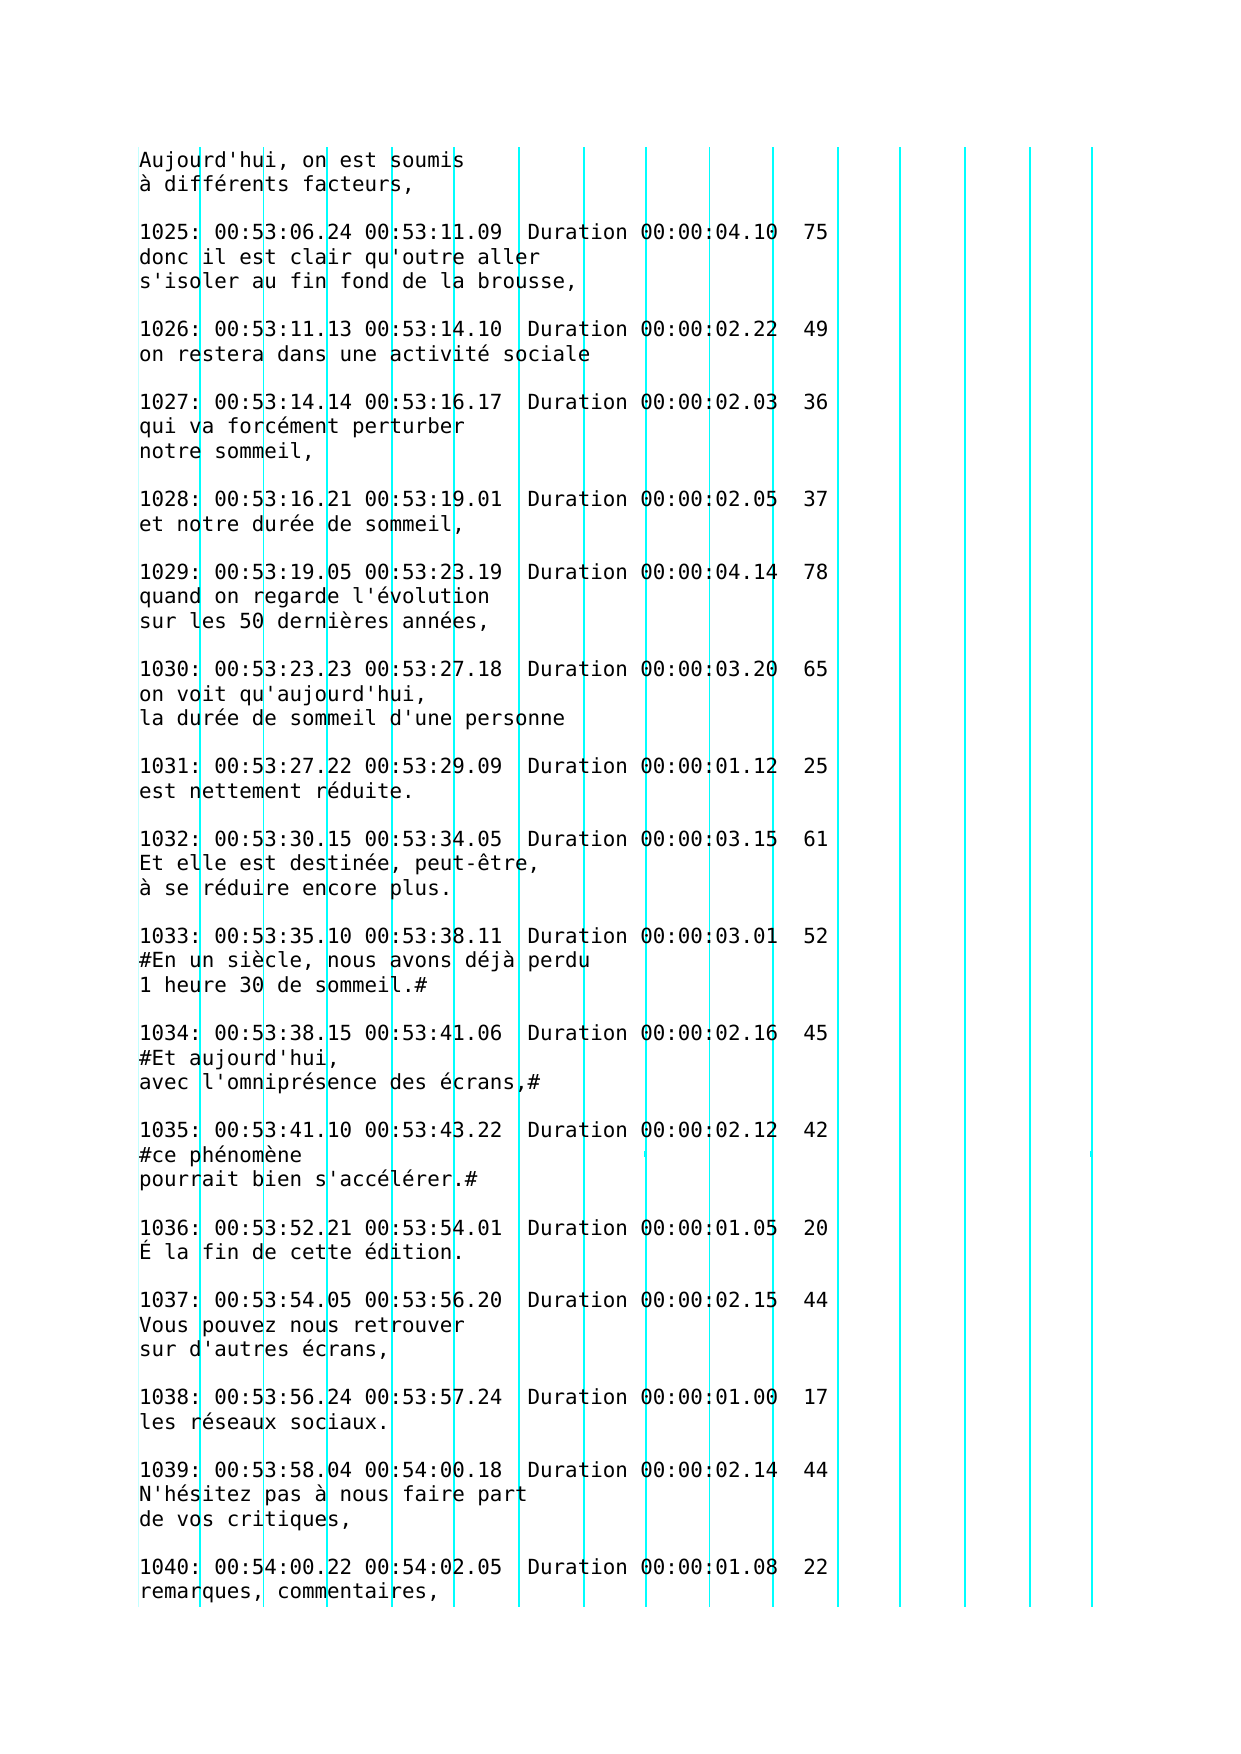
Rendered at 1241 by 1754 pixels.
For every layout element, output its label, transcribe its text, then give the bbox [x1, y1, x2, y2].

text pourrait bien s'accélérer.# [139, 1167, 1101, 1191]
text 1035: 00:53:41.10 00:53:43.22 Duration 00:00:02.12 42 [139, 1118, 1101, 1143]
text Et elle est destinée, peut-être, [139, 851, 1101, 876]
text sur d'autres écrans, [139, 1337, 1101, 1361]
text 1039: 00:53:58.04 00:54:00.18 Duration 00:00:02.14 44 [139, 1458, 1101, 1482]
text 1032: 00:53:30.15 00:53:34.05 Duration 00:00:03.15 61 [139, 827, 1101, 851]
text on restera dans une activité sociale [139, 342, 1101, 366]
text 1040: 00:54:00.22 00:54:02.05 Duration 00:00:01.08 22 [139, 1555, 1101, 1579]
text qui va forcément perturber [139, 414, 1101, 439]
text 1027: 00:53:14.14 00:53:16.17 Duration 00:00:02.03 36 [139, 390, 1101, 414]
text É la fin de cette édition. [139, 1240, 1101, 1264]
text 1038: 00:53:56.24 00:53:57.24 Duration 00:00:01.00 17 [139, 1385, 1101, 1410]
text 1037: 00:53:54.05 00:53:56.20 Duration 00:00:02.15 44 [139, 1288, 1101, 1313]
text 1030: 00:53:23.23 00:53:27.18 Duration 00:00:03.20 65 [139, 657, 1101, 682]
text 1029: 00:53:19.05 00:53:23.19 Duration 00:00:04.14 78 [139, 560, 1101, 584]
text et notre durée de sommeil, [139, 512, 1101, 536]
text 1026: 00:53:11.13 00:53:14.10 Duration 00:00:02.22 49 [139, 317, 1101, 342]
text #ce phénomène [139, 1143, 1101, 1167]
text 1028: 00:53:16.21 00:53:19.01 Duration 00:00:02.05 37 [139, 487, 1101, 512]
text s'isoler au fin fond de la brousse, [139, 269, 1101, 293]
text sur les 50 dernières années, [139, 609, 1101, 633]
text donc il est clair qu'outre aller [139, 245, 1101, 269]
text 1034: 00:53:38.15 00:53:41.06 Duration 00:00:02.16 45 [139, 1021, 1101, 1046]
text 1 heure 30 de sommeil.# [139, 973, 1101, 997]
text quand on regarde l'évolution [139, 584, 1101, 609]
text 1025: 00:53:06.24 00:53:11.09 Duration 00:00:04.10 75 [139, 220, 1101, 245]
text de vos critiques, [139, 1507, 1101, 1531]
text les réseaux sociaux. [139, 1410, 1101, 1434]
text 1031: 00:53:27.22 00:53:29.09 Duration 00:00:01.12 25 [139, 754, 1101, 779]
text Vous pouvez nous retrouver [139, 1313, 1101, 1337]
picture [138, 147, 1102, 1607]
text avec l'omniprésence des écrans,# [139, 1070, 1101, 1094]
text à se réduire encore plus. [139, 876, 1101, 900]
text la durée de sommeil d'une personne [139, 706, 1101, 730]
text Aujourd'hui, on est soumis [139, 148, 1101, 172]
text N'hésitez pas à nous faire part [139, 1482, 1101, 1507]
text 1036: 00:53:52.21 00:53:54.01 Duration 00:00:01.05 20 [139, 1216, 1101, 1240]
text on voit qu'aujourd'hui, [139, 682, 1101, 706]
text #En un siècle, nous avons déjà perdu [139, 948, 1101, 973]
text remarques, commentaires, [139, 1579, 1101, 1604]
text est nettement réduite. [139, 779, 1101, 803]
text à différents facteurs, [139, 172, 1101, 196]
text #Et aujourd'hui, [139, 1046, 1101, 1070]
text 1033: 00:53:35.10 00:53:38.11 Duration 00:00:03.01 52 [139, 924, 1101, 948]
text notre sommeil, [139, 439, 1101, 463]
